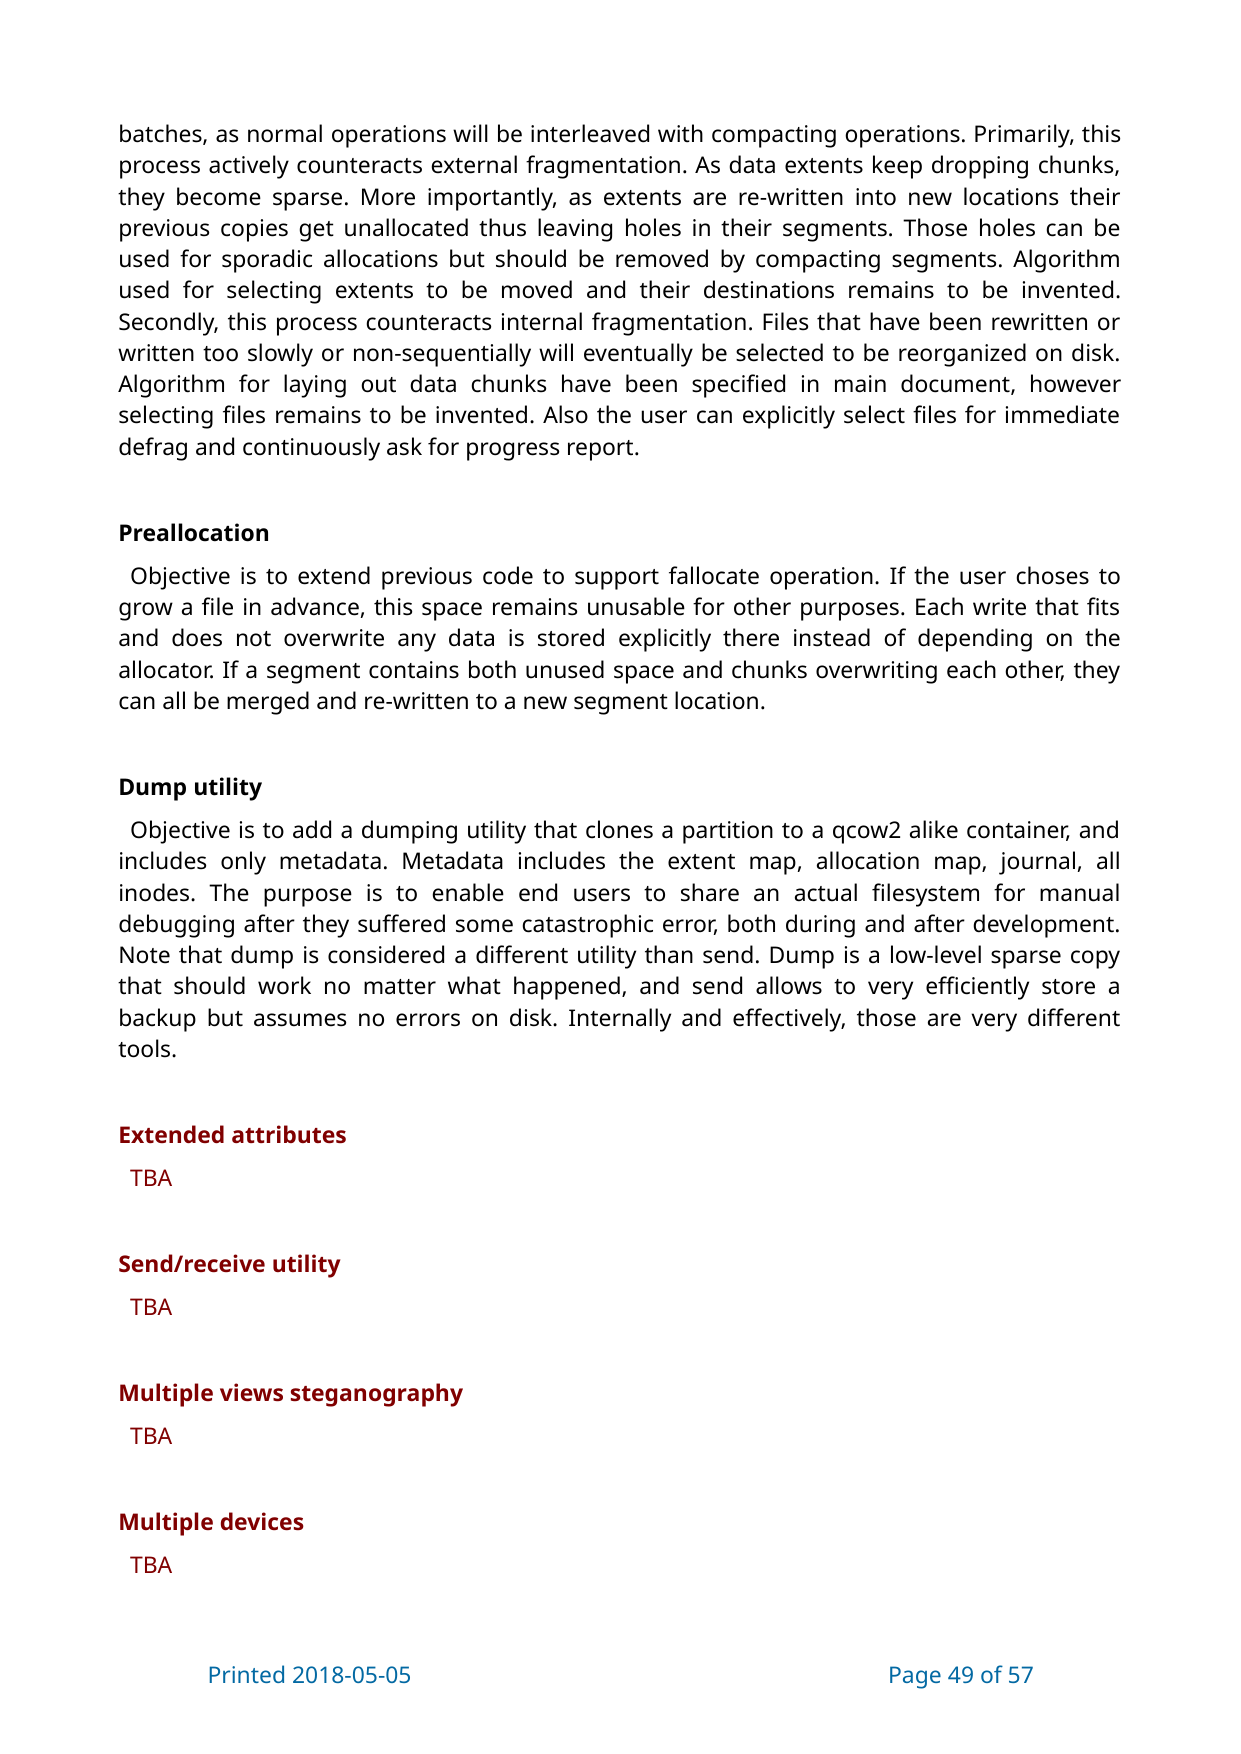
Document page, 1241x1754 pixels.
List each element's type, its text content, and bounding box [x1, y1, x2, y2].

subtitle Extended attributes [118, 1119, 1122, 1150]
text Objective is to extend previous code to support fallocate operation. If the user choses to grow a file in advance, this space remains unusable for other purposes. Each write that fits and does not overwrite any data is stored explicitly there instead of depending on the allocator. If a segment contains both unused space and chunks overwriting each other, they can all be merged and re-written to a new segment location. [118, 560, 1122, 716]
text TBA [118, 1549, 1122, 1581]
text TBA [118, 1162, 1122, 1193]
text batches, as normal operations will be interleaved with compacting operations. Primarily, this process actively counteracts external fragmentation. As data extents keep dropping chunks, they become sparse. More importantly, as extents are re-written into new locations their previous copies get unallocated thus leaving holes in their segments. Those holes can be used for sporadic allocations but should be removed by compacting segments. Algorithm used for selecting extents to be moved and their destinations remains to be invented. Secondly, this process counteracts internal fragmentation. Files that have been rewritten or written too slowly or non-sequentially will eventually be selected to be reorganized on disk. Algorithm for laying out data chunks have been specified in main document, however selecting files remains to be invented. Also the user can explicitly select files for immediate defrag and continuously ask for progress report. [118, 118, 1122, 462]
subtitle Dump utility [118, 771, 1122, 802]
subtitle Multiple views steganography [118, 1377, 1122, 1408]
subtitle Preallocation [118, 517, 1122, 548]
text Objective is to add a dumping utility that clones a partition to a qcow2 alike container, and includes only metadata. Metadata includes the extent map, allocation map, journal, all inodes. The purpose is to enable end users to share an actual filesystem for manual debugging after they suffered some catastrophic error, both during and after development. Note that dump is considered a different utility than send. Dump is a low-level sparse copy that should work no matter what happened, and send allows to very efficiently store a backup but assumes no errors on disk. Internally and effectively, those are very different tools. [118, 814, 1122, 1064]
text TBA [118, 1291, 1122, 1322]
subtitle Send/receive utility [118, 1248, 1122, 1279]
subtitle Multiple devices [118, 1506, 1122, 1538]
text TBA [118, 1420, 1122, 1451]
